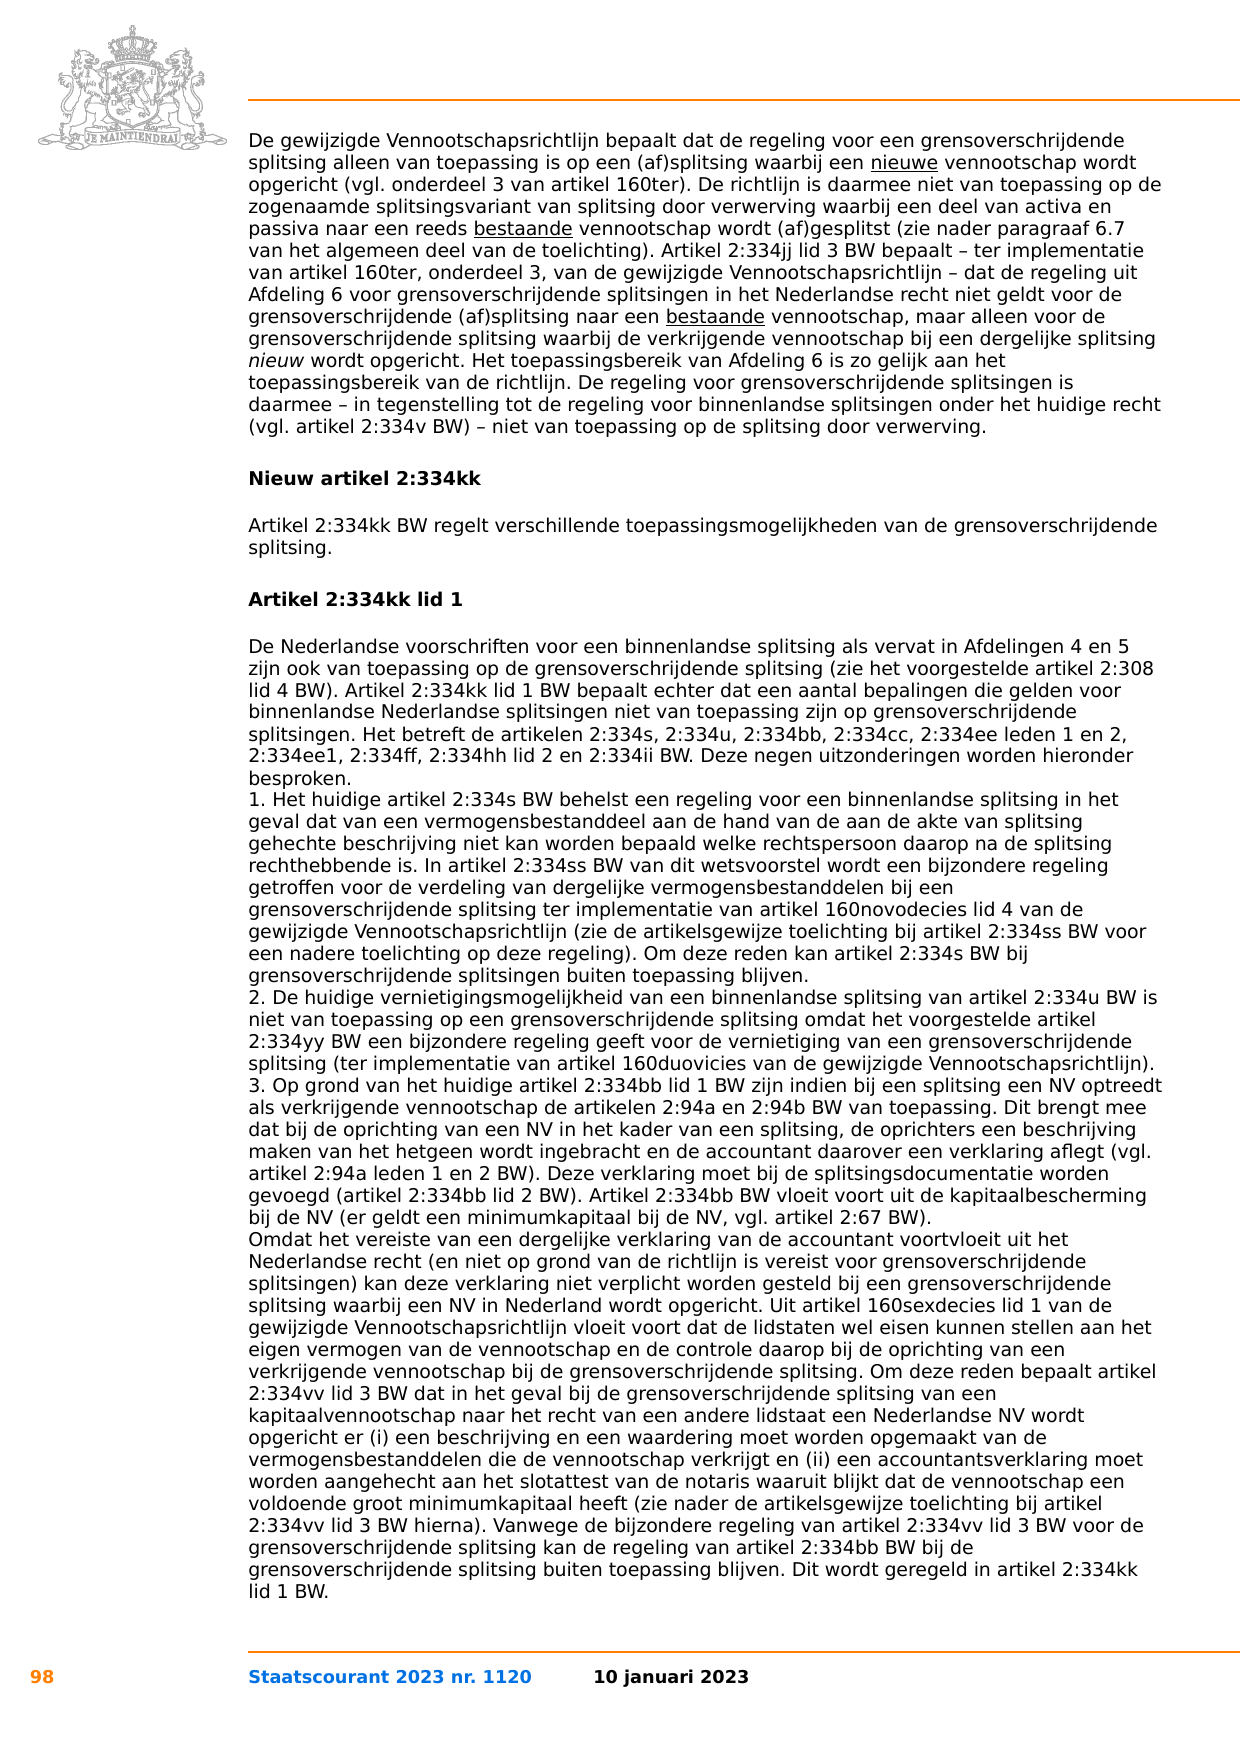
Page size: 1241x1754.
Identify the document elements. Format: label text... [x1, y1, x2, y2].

text Artikel 2:334kk BW regelt verschillende toepassingsmogelijkheden van de grensoverschrijdende splitsing. [248, 514, 1163, 558]
picture [38, 25, 227, 150]
text Omdat het vereiste van een dergelijke verklaring van de accountant voortvloeit uit het Nederlandse recht (en niet op grond van de richtlijn is vereist voor grensoverschrijdende splitsingen) kan deze verklaring niet verplicht worden gesteld bij een grensoverschrijdende splitsing waarbij een NV in Nederland wordt opgericht. Uit artikel 160sexdecies lid 1 van de gewijzigde Vennootschapsrichtlijn vloeit voort dat de lidstaten wel eisen kunnen stellen aan het eigen vermogen van de vennootschap en de controle daarop bij de oprichting van een verkrijgende vennootschap bij de grensoverschrijdende splitsing. Om deze reden bepaalt artikel 2:334vv lid 3 BW dat in het geval bij de grensoverschrijdende splitsing van een kapitaalvennootschap naar het recht van een andere lidstaat een Nederlandse NV wordt opgericht er (i) een beschrijving en een waardering moet worden opgemaakt van de vermogensbestanddelen die de vennootschap verkrijgt en (ii) een accountantsverklaring moet worden aangehecht aan het slotattest van de notaris waaruit blijkt dat de vennootschap een voldoende groot minimumkapitaal heeft (zie nader de artikelsgewijze toelichting bij artikel 2:334vv lid 3 BW hierna). Vanwege de bijzondere regeling van artikel 2:334vv lid 3 BW voor de grensoverschrijdende splitsing kan de regeling van artikel 2:334bb BW bij de grensoverschrijdende splitsing buiten toepassing blijven. Dit wordt geregeld in artikel 2:334kk lid 1 BW. [248, 1229, 1163, 1603]
subtitle Artikel 2:334kk lid 1 [248, 588, 1163, 611]
text 2. De huidige vernietigingsmogelijkheid van een binnenlandse splitsing van artikel 2:334u BW is niet van toepassing op een grensoverschrijdende splitsing omdat het voorgestelde artikel 2:334yy BW een bijzondere regeling geeft voor de vernietiging van een grensoverschrijdende splitsing (ter implementatie van artikel 160duovicies van de gewijzigde Vennootschapsrichtlijn). [248, 987, 1163, 1075]
text 3. Op grond van het huidige artikel 2:334bb lid 1 BW zijn indien bij een splitsing een NV optreedt als verkrijgende vennootschap de artikelen 2:94a en 2:94b BW van toepassing. Dit brengt mee dat bij de oprichting van een NV in het kader van een splitsing, de oprichters een beschrijving maken van het hetgeen wordt ingebracht en de accountant daarover een verklaring aflegt (vgl. artikel 2:94a leden 1 en 2 BW). Deze verklaring moet bij de splitsingsdocumentatie worden gevoegd (artikel 2:334bb lid 2 BW). Artikel 2:334bb BW vloeit voort uit de kapitaalbescherming bij de NV (er geldt een minimumkapitaal bij de NV, vgl. artikel 2:67 BW). [248, 1075, 1163, 1229]
text De gewijzigde Vennootschapsrichtlijn bepaalt dat de regeling voor een grensoverschrijdende splitsing alleen van toepassing is op een (af)splitsing waarbij een nieuwe vennootschap wordt opgericht (vgl. onderdeel 3 van artikel 160ter). De richtlijn is daarmee niet van toepassing op de zogenaamde splitsingsvariant van splitsing door verwerving waarbij een deel van activa en passiva naar een reeds bestaande vennootschap wordt (af)gesplitst (zie nader paragraaf 6.7 van het algemeen deel van de toelichting). Artikel 2:334jj lid 3 BW bepaalt – ter implementatie van artikel 160ter, onderdeel 3, van de gewijzigde Vennootschapsrichtlijn – dat de regeling uit Afdeling 6 voor grensoverschrijdende splitsingen in het Nederlandse recht niet geldt voor de grensoverschrijdende (af)splitsing naar een bestaande vennootschap, maar alleen voor de grensoverschrijdende splitsing waarbij de verkrijgende vennootschap bij een dergelijke splitsing nieuw wordt opgericht. Het toepassingsbereik van Afdeling 6 is zo gelijk aan het toepassingsbereik van de richtlijn. De regeling voor grensoverschrijdende splitsingen is daarmee – in tegenstelling tot de regeling voor binnenlandse splitsingen onder het huidige recht (vgl. artikel 2:334v BW) – niet van toepassing op de splitsing door verwerving. [248, 130, 1163, 438]
text 1. Het huidige artikel 2:334s BW behelst een regeling voor een binnenlandse splitsing in het geval dat van een vermogensbestanddeel aan de hand van de aan de akte van splitsing gehechte beschrijving niet kan worden bepaald welke rechtspersoon daarop na de splitsing rechthebbende is. In artikel 2:334ss BW van dit wetsvoorstel wordt een bijzondere regeling getroffen voor de verdeling van dergelijke vermogensbestanddelen bij een grensoverschrijdende splitsing ter implementatie van artikel 160novodecies lid 4 van de gewijzigde Vennootschapsrichtlijn (zie de artikelsgewijze toelichting bij artikel 2:334ss BW voor een nadere toelichting op deze regeling). Om deze reden kan artikel 2:334s BW bij grensoverschrijdende splitsingen buiten toepassing blijven. [248, 789, 1163, 987]
subtitle Nieuw artikel 2:334kk [248, 468, 1163, 489]
text De Nederlandse voorschriften voor een binnenlandse splitsing als vervat in Afdelingen 4 en 5 zijn ook van toepassing op de grensoverschrijdende splitsing (zie het voorgestelde artikel 2:308 lid 4 BW). Artikel 2:334kk lid 1 BW bepaalt echter dat een aantal bepalingen die gelden voor binnenlandse Nederlandse splitsingen niet van toepassing zijn op grensoverschrijdende splitsingen. Het betreft de artikelen 2:334s, 2:334u, 2:334bb, 2:334cc, 2:334ee leden 1 en 2, 2:334ee1, 2:334ff, 2:334hh lid 2 en 2:334ii BW. Deze negen uitzonderingen worden hieronder besproken. [248, 636, 1163, 789]
